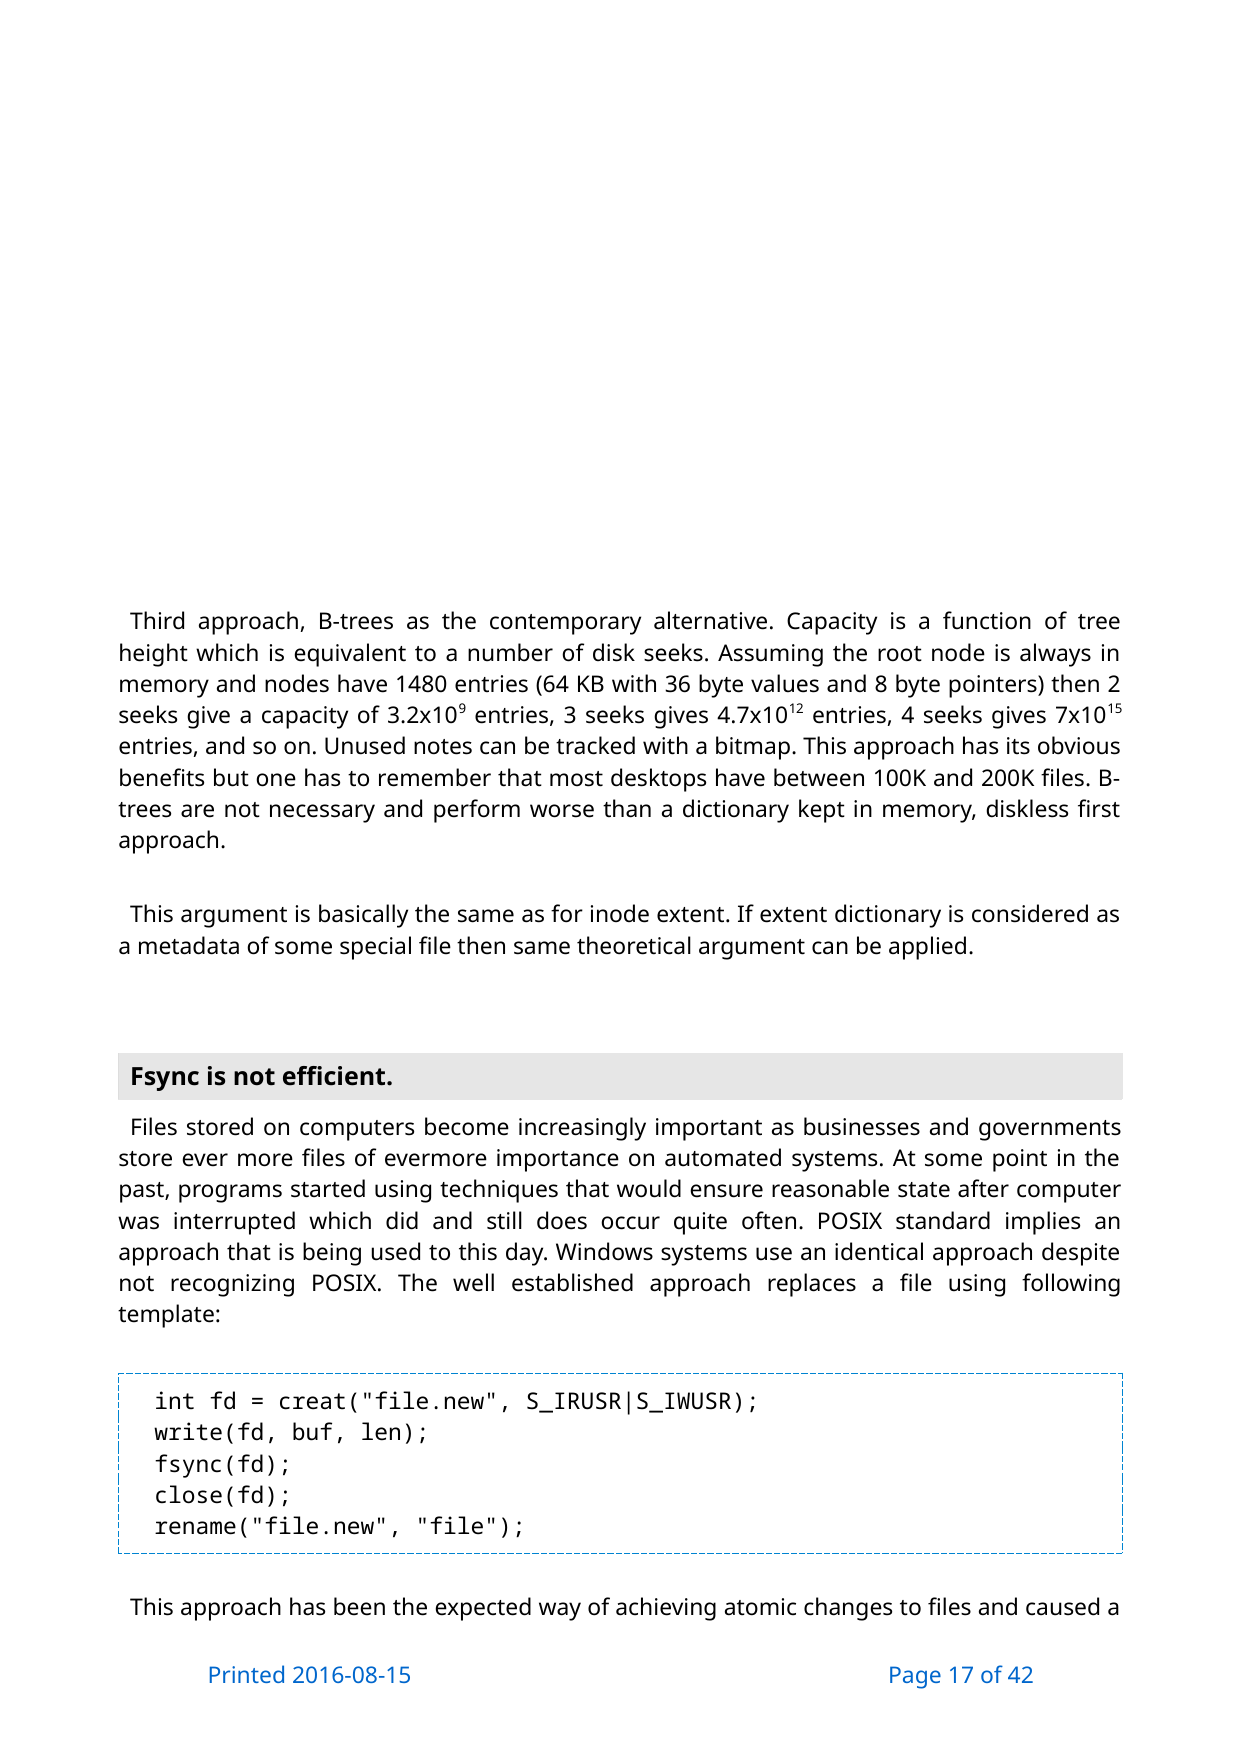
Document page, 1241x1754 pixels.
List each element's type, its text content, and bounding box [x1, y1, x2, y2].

text This approach has been the expected way of achieving atomic changes to files and caused a [118, 1591, 1122, 1622]
text write(fd, buf, len); [118, 1404, 1122, 1435]
text int fd = creat("file.new", S_IRUSR|S_IWUSR); [118, 1373, 1122, 1404]
text Third approach, B-trees as the contemporary alternative. Capacity is a function of tree height which is equivalent to a number of disk seeks. Assuming the root node is always in memory and nodes have 1480 entries (64 KB with 36 byte values and 8 byte pointers) then 2 seeks give a capacity of 3.2x109 entries, 3 seeks gives 4.7x1012 entries, 4 seeks gives 7x1015 entries, and so on. Unused notes can be tracked with a bitmap. This approach has its obvious benefits but one has to remember that most desktops have between 100K and 200K files. B-trees are not necessary and perform worse than a dictionary kept in memory, diskless first approach. [118, 605, 1122, 855]
text This argument is basically the same as for inode extent. If extent dictionary is considered as a metadata of some special file then same theoretical argument can be applied. [118, 898, 1122, 961]
text close(fd); [118, 1466, 1122, 1498]
subtitle Fsync is not efficient. [119, 1054, 1122, 1099]
text fsync(fd); [118, 1435, 1122, 1466]
text rename("file.new", "file"); [118, 1498, 1122, 1553]
text Files stored on computers become increasingly important as businesses and governments store ever more files of evermore importance on automated systems. At some point in the past, programs started using techniques that would ensure reasonable state after computer was interrupted which did and still does occur quite often. POSIX standard implies an approach that is being used to this day. Windows systems use an identical approach despite not recognizing POSIX. The well established approach replaces a file using following template: [118, 1111, 1122, 1329]
